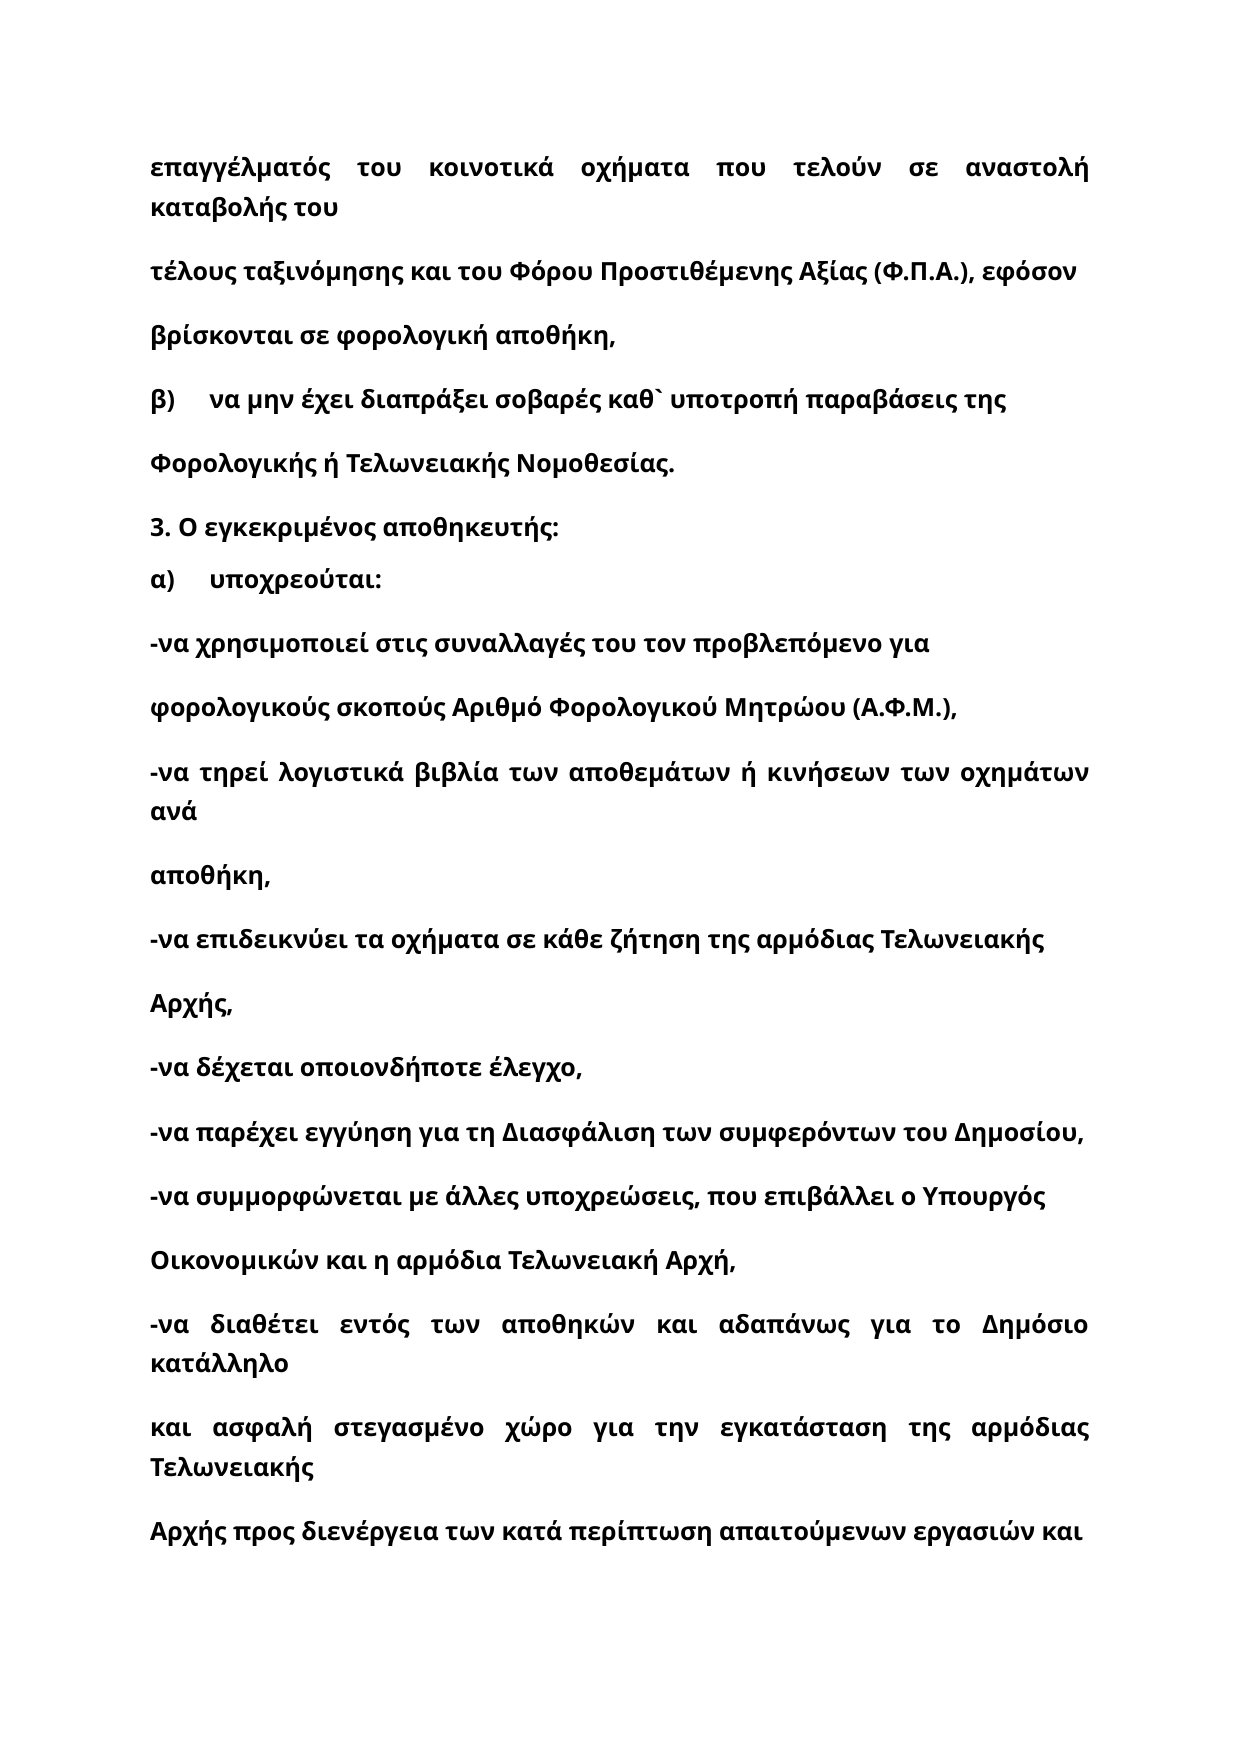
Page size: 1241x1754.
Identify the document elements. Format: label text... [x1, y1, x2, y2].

text Οικονομικών και η αρμόδια Τελωνειακή Αρχή, [150, 1242, 1090, 1277]
text φορολογικούς σκοπούς Αριθμό Φορολογικού Μητρώου (Α.Φ.Μ.), [150, 690, 1090, 724]
text βρίσκονται σε φορολογική αποθήκη, [150, 317, 1090, 352]
text αποθήκη, [150, 857, 1090, 892]
text -να συμμορφώνεται με άλλες υποχρεώσεις, που επιβάλλει ο Υπουργός [150, 1178, 1090, 1212]
list α) υποχρεούται: [150, 562, 1090, 596]
text και ασφαλή στεγασμένο χώρο για την εγκατάσταση της αρμόδιας Τελωνειακής [150, 1410, 1090, 1483]
text Αρχής, [150, 986, 1090, 1020]
text επαγγέλματός του κοινοτικά οχήματα που τελούν σε αναστολή καταβολής του [150, 150, 1090, 223]
text Φορολογικής ή Τελωνειακής Νομοθεσίας. [150, 446, 1090, 480]
text -να τηρεί λογιστικά βιβλία των αποθεμάτων ή κινήσεων των οχημάτων ανά [150, 754, 1090, 827]
text τέλους ταξινόμησης και του Φόρου Προστιθέμενης Αξίας (Φ.Π.Α.), εφόσον [150, 253, 1090, 287]
text -να παρέχει εγγύηση για τη Διασφάλιση των συμφερόντων του Δημοσίου, [150, 1114, 1090, 1148]
list β) να μην έχει διαπράξει σοβαρές καθ` υποτροπή παραβάσεις της [150, 382, 1090, 416]
text -να χρησιμοποιεί στις συναλλαγές του τον προβλεπόμενο για [150, 626, 1090, 660]
text -να επιδεικνύει τα οχήματα σε κάθε ζήτηση της αρμόδιας Τελωνειακής [150, 922, 1090, 956]
text -να δέχεται οποιονδήποτε έλεγχο, [150, 1050, 1090, 1084]
text Αρχής προς διενέργεια των κατά περίπτωση απαιτούμενων εργασιών και [150, 1513, 1090, 1547]
text 3. Ο εγκεκριμένος αποθηκευτής: [150, 510, 1090, 544]
text -να διαθέτει εντός των αποθηκών και αδαπάνως για το Δημόσιο κατάλληλο [150, 1307, 1090, 1380]
